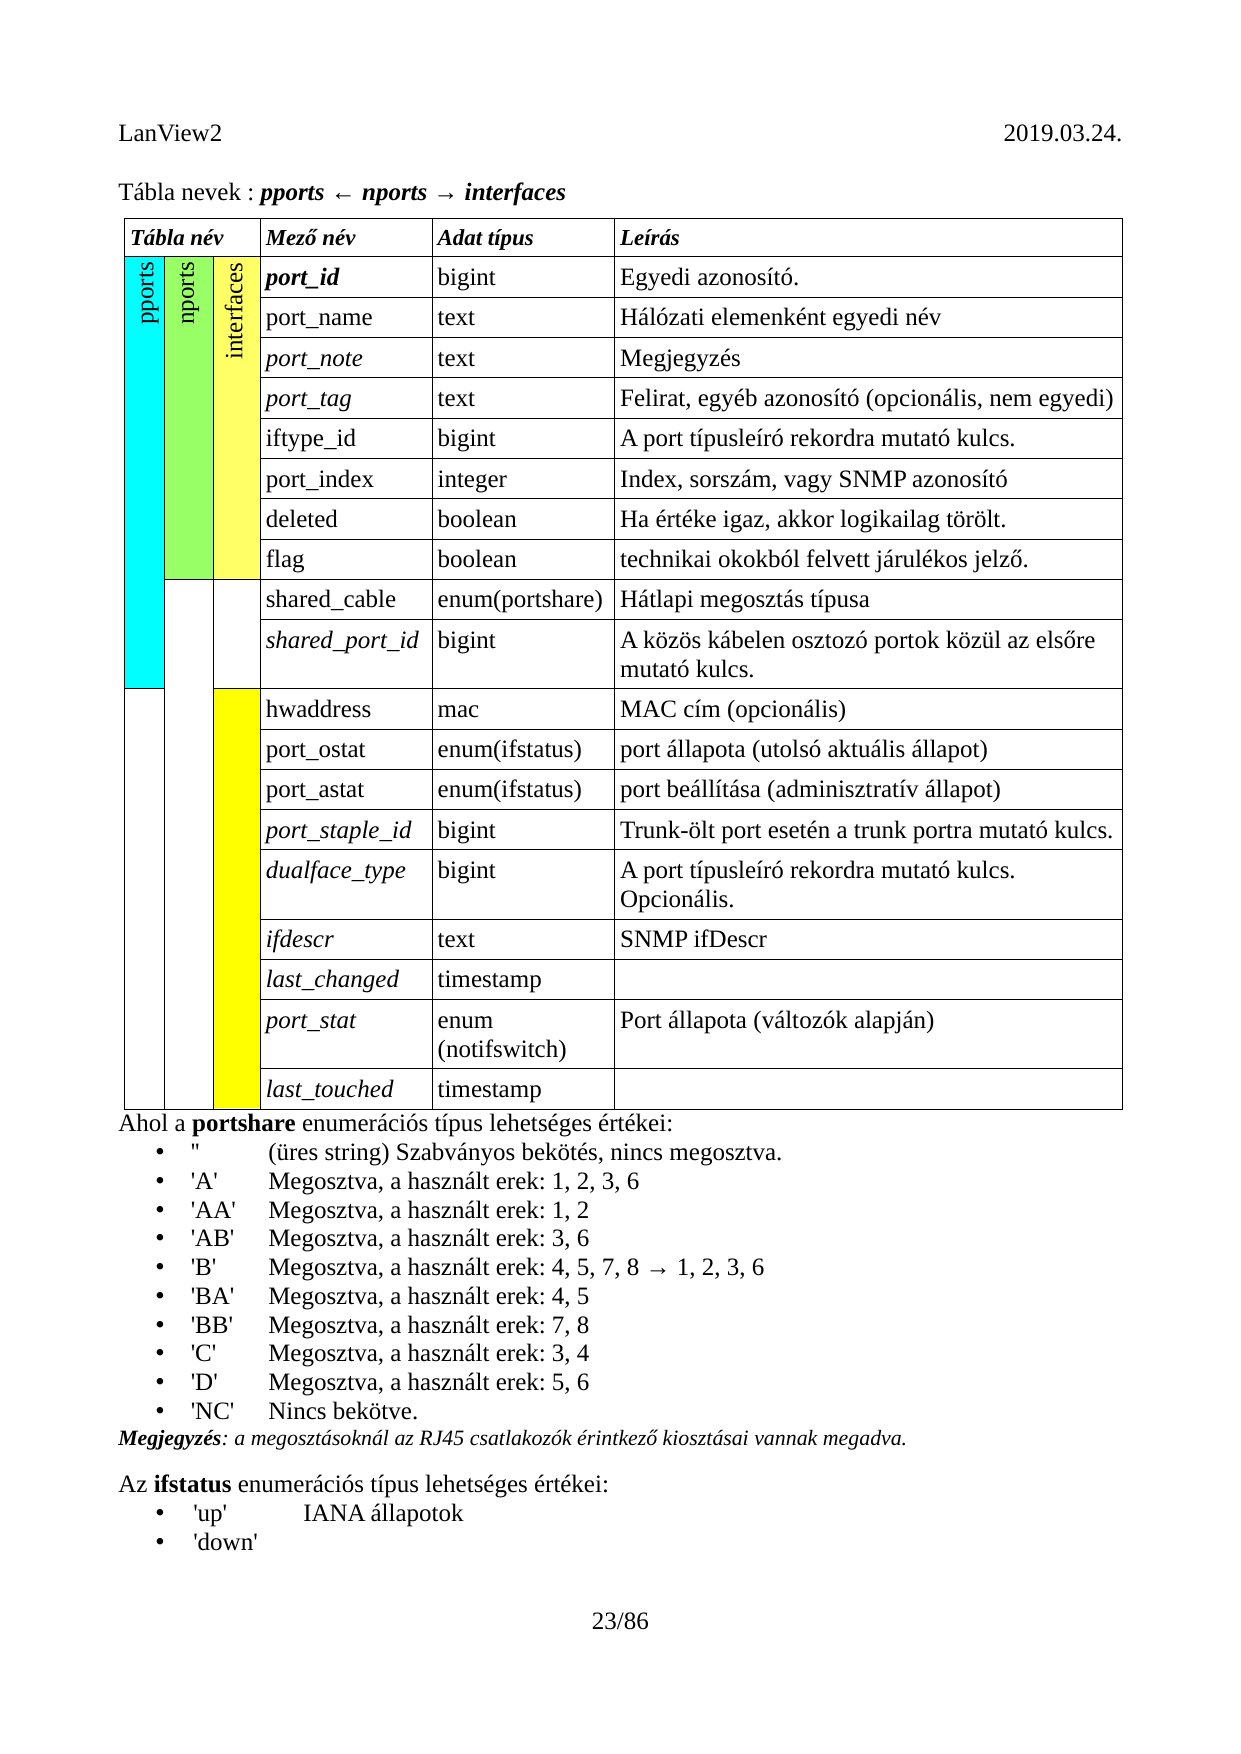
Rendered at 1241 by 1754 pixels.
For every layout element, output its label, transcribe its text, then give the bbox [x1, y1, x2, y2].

table_cell port beállítása (adminisztratív állapot) [615, 770, 1122, 809]
table_cell timestamp [433, 960, 614, 999]
table_cell [615, 960, 1122, 999]
table_cell port_id [261, 257, 432, 297]
text Ahol a portshare enumerációs típus lehetséges értékei: [118, 1108, 1122, 1137]
list 'down' [156, 1527, 1122, 1556]
list 'C' Megosztva, a használt erek: 3, 4 [156, 1338, 1122, 1367]
table_cell MAC cím (opcionális) [615, 689, 1122, 728]
list 'D' Megosztva, a használt erek: 5, 6 [156, 1367, 1122, 1396]
table_cell port_name [261, 298, 432, 337]
table_cell shared_cable [261, 580, 432, 619]
table_cell timestamp [433, 1069, 614, 1108]
table_cell text [433, 920, 614, 959]
table_cell mac [433, 689, 614, 728]
table_header Leírás [615, 219, 1122, 256]
table_cell Ha értéke igaz, akkor logikailag törölt. [615, 499, 1122, 538]
table_cell [125, 689, 164, 1108]
table_header Mező név [261, 219, 432, 256]
table_cell Egyedi azonosító. [615, 257, 1122, 297]
table_cell bigint [433, 257, 614, 297]
table_cell deleted [261, 499, 432, 538]
table_cell Megjegyzés [615, 338, 1122, 377]
table_cell boolean [433, 499, 614, 538]
table_cell bigint [433, 810, 614, 849]
table_cell Hátlapi megosztás típusa [615, 580, 1122, 619]
table_cell enum(ifstatus) [433, 770, 614, 809]
table_cell Felirat, egyéb azonosító (opcionális, nem egyedi) [615, 378, 1122, 417]
table_cell technikai okokból felvett járulékos jelző. [615, 540, 1122, 579]
table_cell enum (notifswitch) [433, 1000, 614, 1068]
table_cell A port típusleíró rekordra mutató kulcs. [615, 419, 1122, 458]
table_cell last_changed [261, 960, 432, 999]
table_cell enum(ifstatus) [433, 730, 614, 769]
list 'NC' Nincs bekötve. [156, 1396, 1122, 1425]
text Tábla nevek : pports ← nports → interfaces [118, 177, 1122, 206]
table_cell bigint [433, 620, 614, 688]
table_cell last_touched [261, 1069, 432, 1108]
table_cell Hálózati elemenként egyedi név [615, 298, 1122, 337]
table_cell A közös kábelen osztozó portok közül az elsőre mutató kulcs. [615, 620, 1122, 688]
table_cell ifdescr [261, 920, 432, 959]
table_cell Trunk-ölt port esetén a trunk portra mutató kulcs. [615, 810, 1122, 849]
table_cell [214, 689, 260, 1108]
list 'up' IANA állapotok [156, 1498, 1122, 1527]
table_cell [615, 1069, 1122, 1108]
table_cell port_stat [261, 1000, 432, 1068]
list 'AA' Megosztva, a használt erek: 1, 2 [156, 1195, 1122, 1223]
table_cell iftype_id [261, 419, 432, 458]
table_cell flag [261, 540, 432, 579]
table_cell bigint [433, 419, 614, 458]
table_cell bigint [433, 850, 614, 918]
table_cell [165, 580, 213, 1108]
table_cell dualface_type [261, 850, 432, 918]
text Az ifstatus enumerációs típus lehetséges értékei: [118, 1469, 1122, 1498]
table_header Adat típus [433, 219, 614, 256]
table_cell port_note [261, 338, 432, 377]
table_cell port_staple_id [261, 810, 432, 849]
table_cell Index, sorszám, vagy SNMP azonosító [615, 459, 1122, 498]
text Megjegyzés: a megosztásoknál az RJ45 csatlakozók érintkező kiosztásai vannak megadva. [118, 1425, 1122, 1450]
list 'AB' Megosztva, a használt erek: 3, 6 [156, 1223, 1122, 1252]
table_cell hwaddress [261, 689, 432, 728]
table_cell A port típusleíró rekordra mutató kulcs. Opcionális. [615, 850, 1122, 918]
table_cell port_astat [261, 770, 432, 809]
table_cell shared_port_id [261, 620, 432, 688]
list 'A' Megosztva, a használt erek: 1, 2, 3, 6 [156, 1166, 1122, 1195]
table_cell interfaces [214, 257, 260, 579]
table_cell text [433, 298, 614, 337]
list 'B' Megosztva, a használt erek: 4, 5, 7, 8 → 1, 2, 3, 6 [156, 1252, 1122, 1281]
table_cell Port állapota (változók alapján) [615, 1000, 1122, 1068]
table_cell nports [165, 257, 213, 579]
table_cell SNMP ifDescr [615, 920, 1122, 959]
table_cell port_ostat [261, 730, 432, 769]
table_cell pports [125, 257, 164, 688]
list 'BB' Megosztva, a használt erek: 7, 8 [156, 1310, 1122, 1338]
table_cell port_tag [261, 378, 432, 417]
table_header Tábla név [125, 219, 260, 256]
table_cell text [433, 338, 614, 377]
table_cell port állapota (utolsó aktuális állapot) [615, 730, 1122, 769]
table_cell enum(portshare) [433, 580, 614, 619]
table_cell [214, 580, 260, 688]
table_cell integer [433, 459, 614, 498]
table_cell boolean [433, 540, 614, 579]
table_cell text [433, 378, 614, 417]
list '' (üres string) Szabványos bekötés, nincs megosztva. [156, 1137, 1122, 1166]
table_cell port_index [261, 459, 432, 498]
list 'BA' Megosztva, a használt erek: 4, 5 [156, 1281, 1122, 1310]
